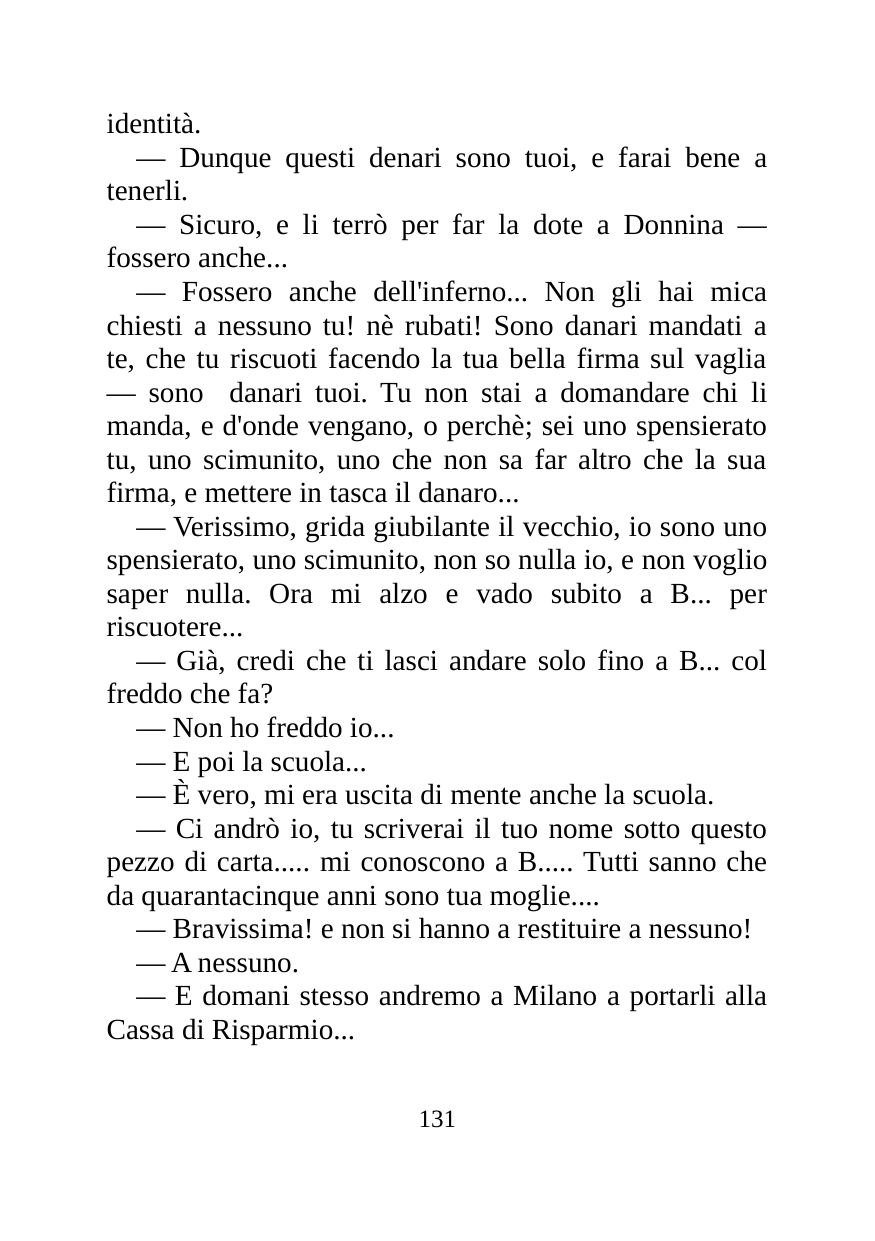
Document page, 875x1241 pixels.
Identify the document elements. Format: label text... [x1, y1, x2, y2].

text — Fossero anche dell'inferno... Non gli hai mica chiesti a nessuno tu! nè rubati! Sono danari mandati a te, che tu riscuoti facendo la tua bella firma sul vaglia — sono danari tuoi. Tu non stai a domandare chi li manda, e d'onde vengano, o perchè; sei uno spensierato tu, uno scimunito, uno che non sa far altro che la sua firma, e mettere in tasca il danaro... [106, 274, 768, 509]
text — È vero, mi era uscita di mente anche la scuola. [106, 777, 768, 811]
text — Sicuro, e li terrò per far la dote a Donnina — fossero anche... [106, 207, 768, 274]
text — Dunque questi denari sono tuoi, e farai bene a tenerli. [106, 140, 768, 207]
text — A nessuno. [106, 945, 768, 978]
text — Bravissima! e non si hanno a restituire a nessuno! [106, 911, 768, 945]
text — E poi la scuola... [106, 744, 768, 777]
text identità. [106, 106, 768, 140]
text — Non ho freddo io... [106, 710, 768, 744]
text — Verissimo, grida giubilante il vecchio, io sono uno spensierato, uno scimunito, non so nulla io, e non voglio saper nulla. Ora mi alzo e vado subito a B... per riscuotere... [106, 509, 768, 643]
text — Ci andrò io, tu scriverai il tuo nome sotto questo pezzo di carta..... mi conoscono a B..... Tutti sanno che da quarantacinque anni sono tua moglie.... [106, 811, 768, 911]
text — Già, credi che ti lasci andare solo fino a B... col freddo che fa? [106, 643, 768, 710]
text — E domani stesso andremo a Milano a portarli alla Cassa di Risparmio... [106, 978, 768, 1046]
